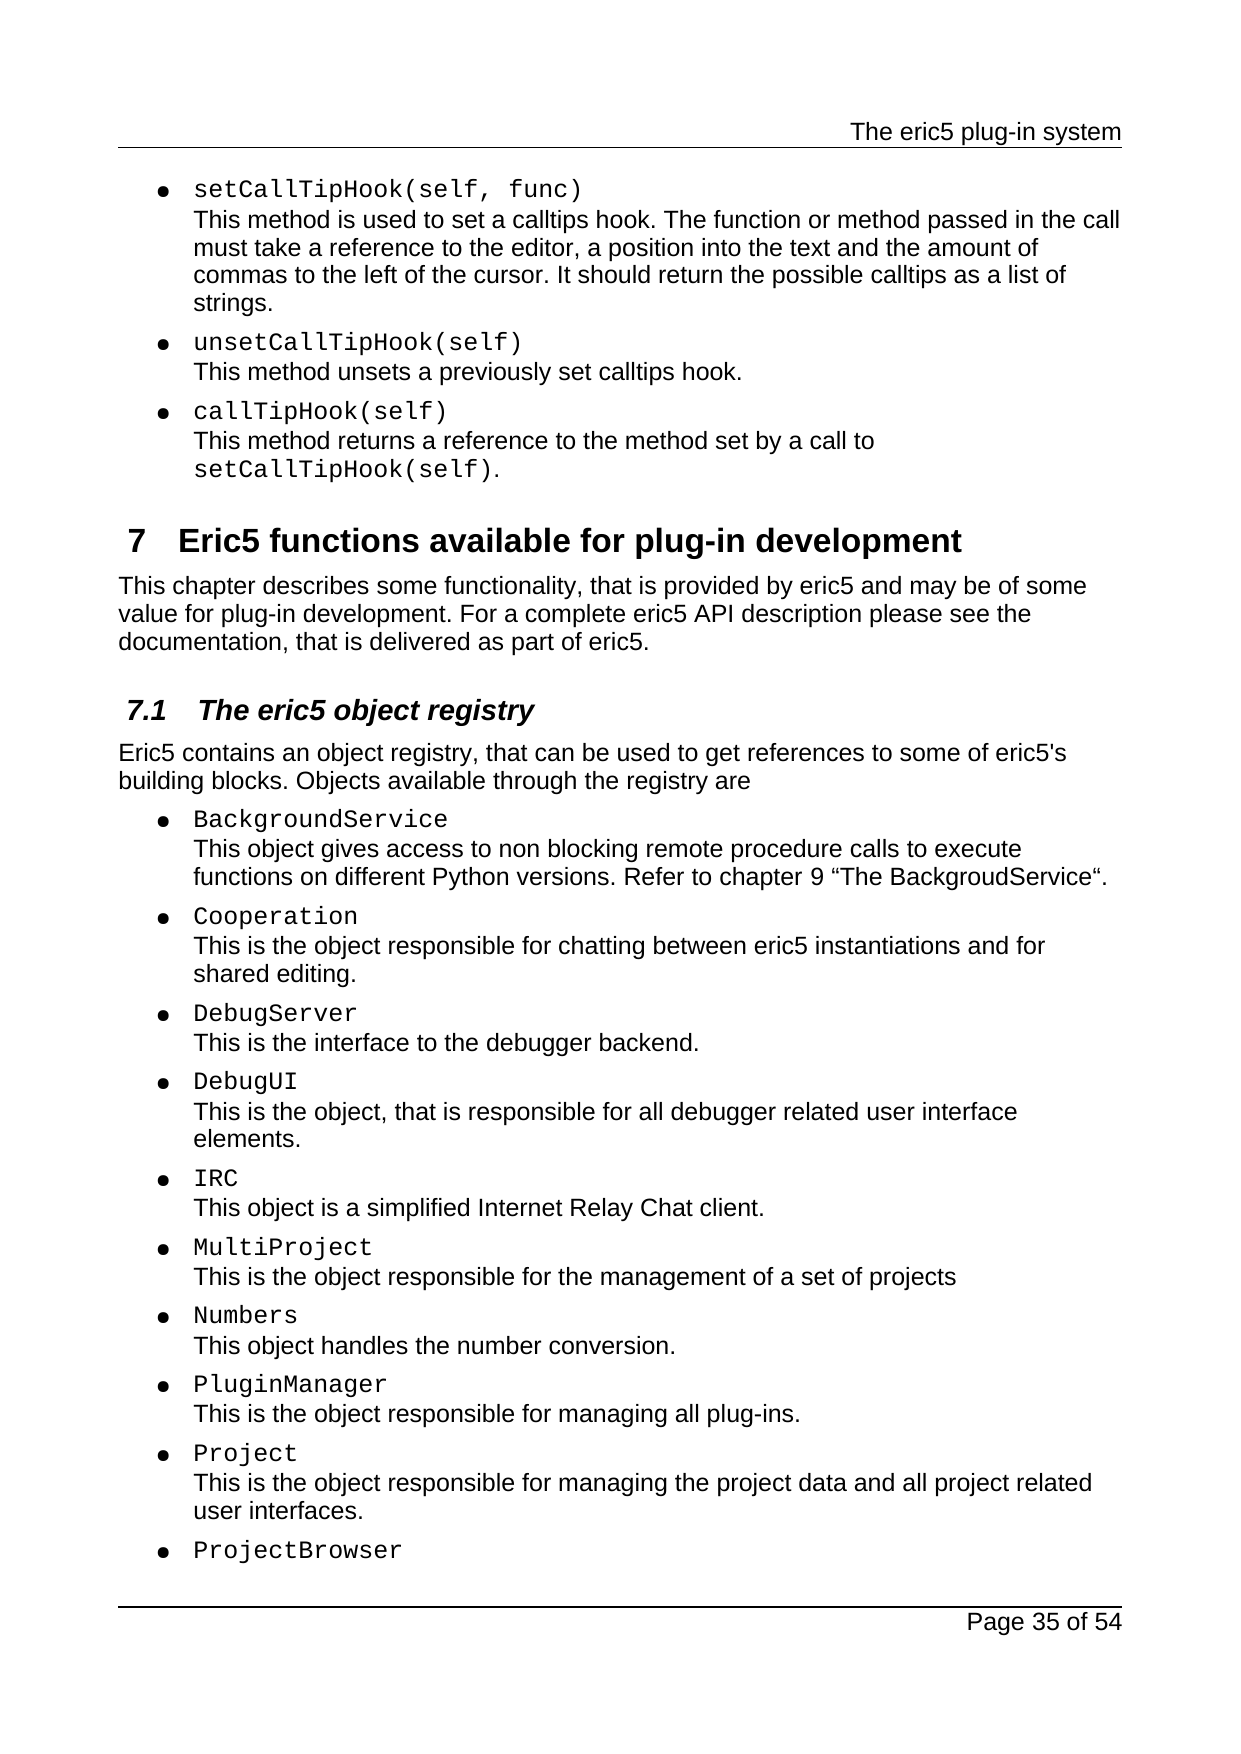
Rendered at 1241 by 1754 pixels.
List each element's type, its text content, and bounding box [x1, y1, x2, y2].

text Eric5 contains an object registry, that can be used to get references to some of eric5's building blocks. Objects available through the registry are [118, 738, 1122, 794]
list callTipHook(self) This method returns a reference to the method set by a call to setCallTipHook(self). [156, 398, 1122, 485]
list PluginManager This is the object responsible for managing all plug-ins. [156, 1372, 1122, 1428]
list DebugServer This is the interface to the debugger backend. [156, 1000, 1122, 1056]
subtitle Eric5 functions available for plug-in development [118, 522, 1122, 560]
list DebugUI This is the object, that is responsible for all debugger related user interface elements. [156, 1069, 1122, 1153]
list Cooperation This is the object responsible for chatting between eric5 instantiations and for shared editing. [156, 903, 1122, 988]
list Numbers This object handles the number conversion. [156, 1303, 1122, 1359]
list unsetCallTipHook(self) This method unsets a previously set calltips hook. [156, 329, 1122, 386]
list setCallTipHook(self, func) This method is used to set a calltips hook. The function or method passed in the call must take a reference to the editor, a position into the text and the amount of commas to the left of the cursor. It should return the possible calltips as a list of strings. [156, 177, 1122, 317]
list ProjectBrowser [156, 1537, 1122, 1566]
text This chapter describes some functionality, that is provided by eric5 and may be of some value for plug-in development. For a complete eric5 API description please see the documentation, that is delivered as part of eric5. [118, 572, 1122, 656]
list IRC This object is a simplified Internet Relay Chat client. [156, 1166, 1122, 1222]
list MultiProject This is the object responsible for the management of a set of projects [156, 1234, 1122, 1291]
list BackgroundService This object gives access to non blocking remote procedure calls to execute functions on different Python versions. Refer to chapter 9 “The BackgroudService“. [156, 807, 1122, 891]
subtitle The eric5 object registry [118, 693, 1122, 726]
list Project This is the object responsible for managing the project data and all project related user interfaces. [156, 1441, 1122, 1525]
